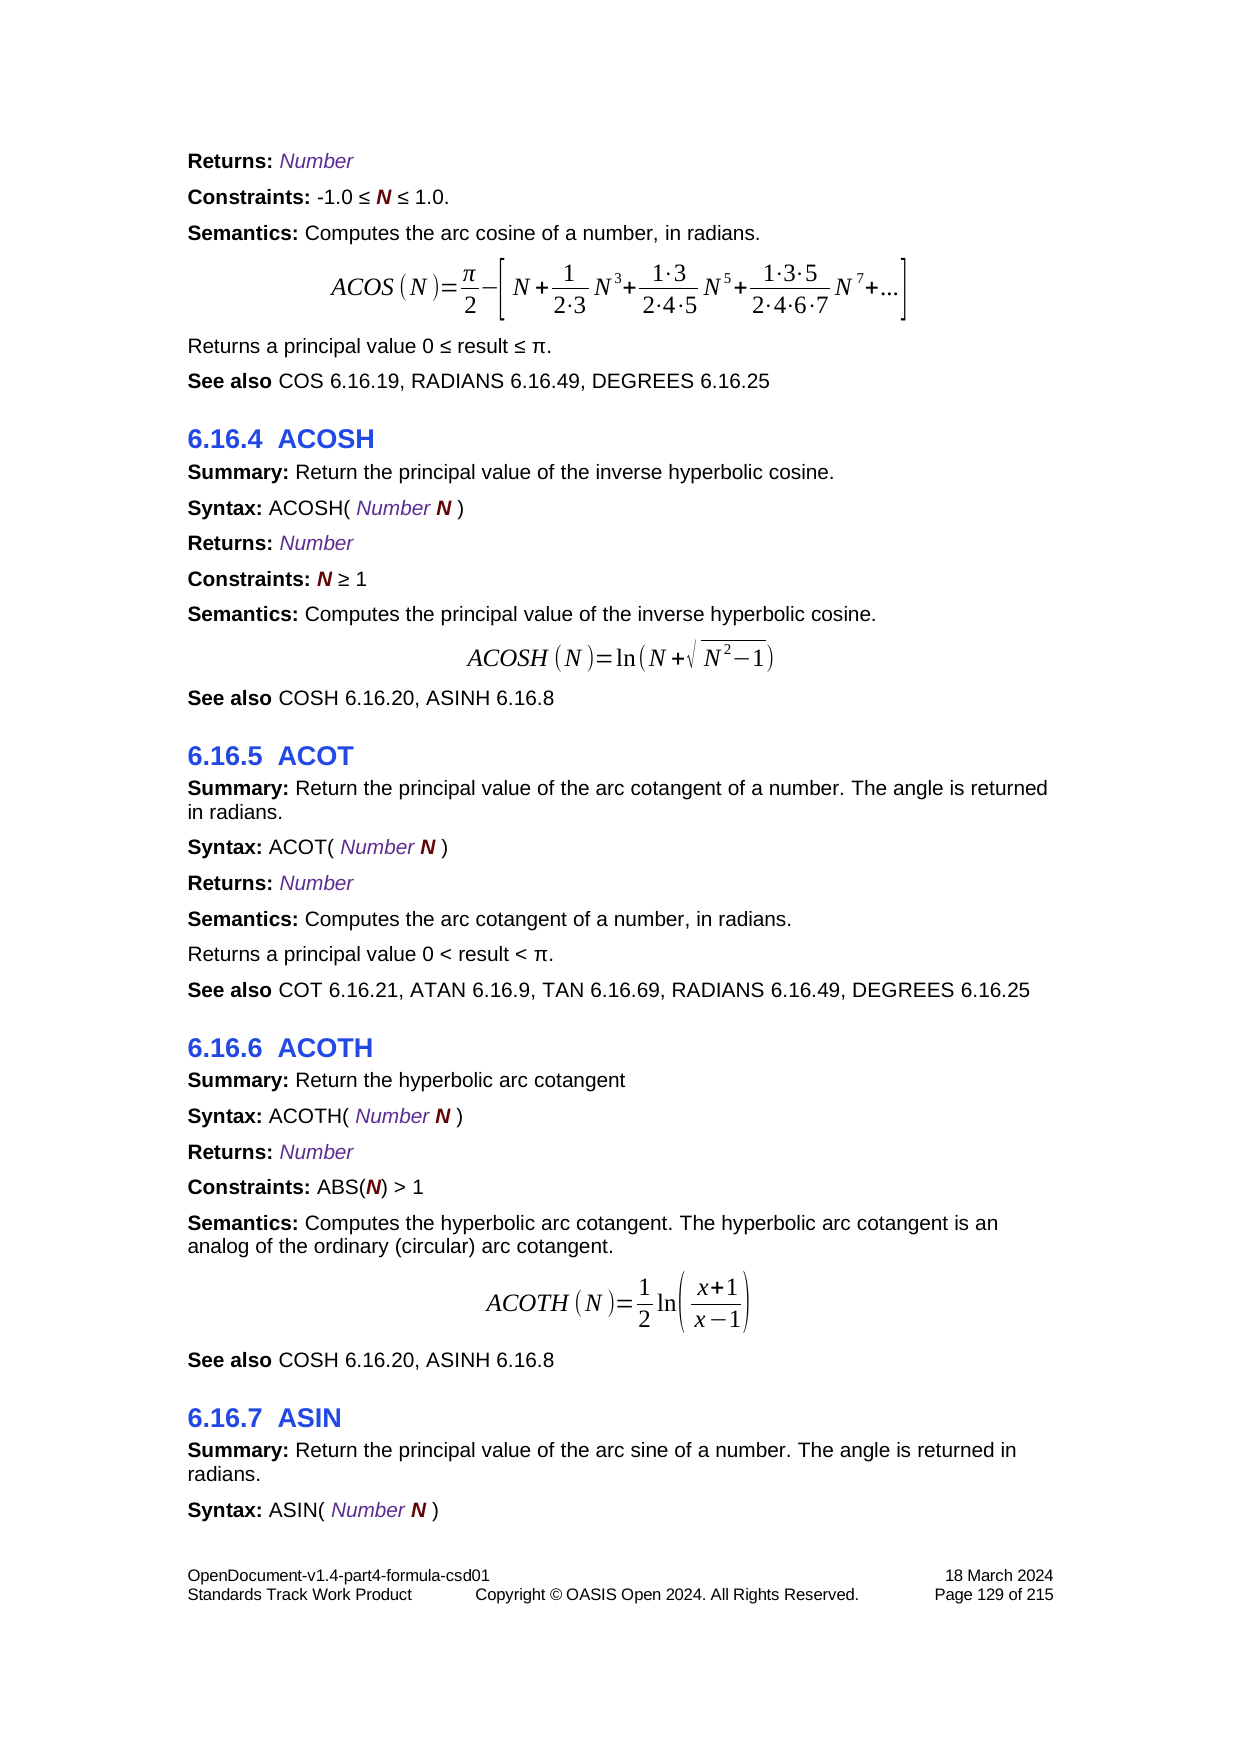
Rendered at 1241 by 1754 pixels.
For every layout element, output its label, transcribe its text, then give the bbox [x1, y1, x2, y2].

text Syntax: ACOTH( Number N ) [187, 1104, 1053, 1128]
text Summary: Return the principal value of the arc cotangent of a number. The angle is returned in radians. [187, 777, 1053, 824]
text See also COSH 6.16.20, ASINH 6.16.8 [187, 1348, 1053, 1372]
subtitle ACOT [187, 741, 1053, 771]
text See also COS 6.16.19, RADIANS 6.16.49, DEGREES 6.16.25 [187, 370, 1053, 393]
text Summary: Return the principal value of the inverse hyperbolic cosine. [187, 460, 1053, 484]
text Returns: Number [187, 150, 1053, 173]
text Returns: Number [187, 1140, 1053, 1164]
text Semantics: Computes the arc cosine of a number, in radians. [187, 221, 1053, 245]
text Summary: Return the hyperbolic arc cotangent [187, 1069, 1053, 1092]
subtitle ACOSH [187, 424, 1053, 454]
text Semantics: Computes the principal value of the inverse hyperbolic cosine. [187, 603, 1053, 626]
text Returns: Number [187, 532, 1053, 555]
subtitle ASIN [187, 1403, 1053, 1433]
text Syntax: ACOT( Number N ) [187, 836, 1053, 859]
text Returns: Number [187, 871, 1053, 895]
text Constraints: N ≥ 1 [187, 567, 1053, 591]
text Constraints: ABS(N) > 1 [187, 1176, 1053, 1199]
text Semantics: Computes the hyperbolic arc cotangent. The hyperbolic arc cotangent is an analog of the ordinary (circular) arc cotangent. [187, 1211, 1053, 1258]
text Semantics: Computes the arc cotangent of a number, in radians. [187, 907, 1053, 931]
text Returns a principal value 0 < result < π. [187, 943, 1053, 966]
subtitle ACOTH [187, 1033, 1053, 1063]
text Syntax: ASIN( Number N ) [187, 1498, 1053, 1522]
text See also COT 6.16.21, ATAN 6.16.9, TAN 6.16.69, RADIANS 6.16.49, DEGREES 6.16.25 [187, 978, 1053, 1002]
text Returns a principal value 0 ≤ result ≤ π. [187, 334, 1053, 358]
text Constraints: -1.0 ≤ N ≤ 1.0. [187, 186, 1053, 209]
text Syntax: ACOSH( Number N ) [187, 496, 1053, 519]
text See also COSH 6.16.20, ASINH 6.16.8 [187, 686, 1053, 709]
text Summary: Return the principal value of the arc sine of a number. The angle is returned in radians. [187, 1439, 1053, 1486]
